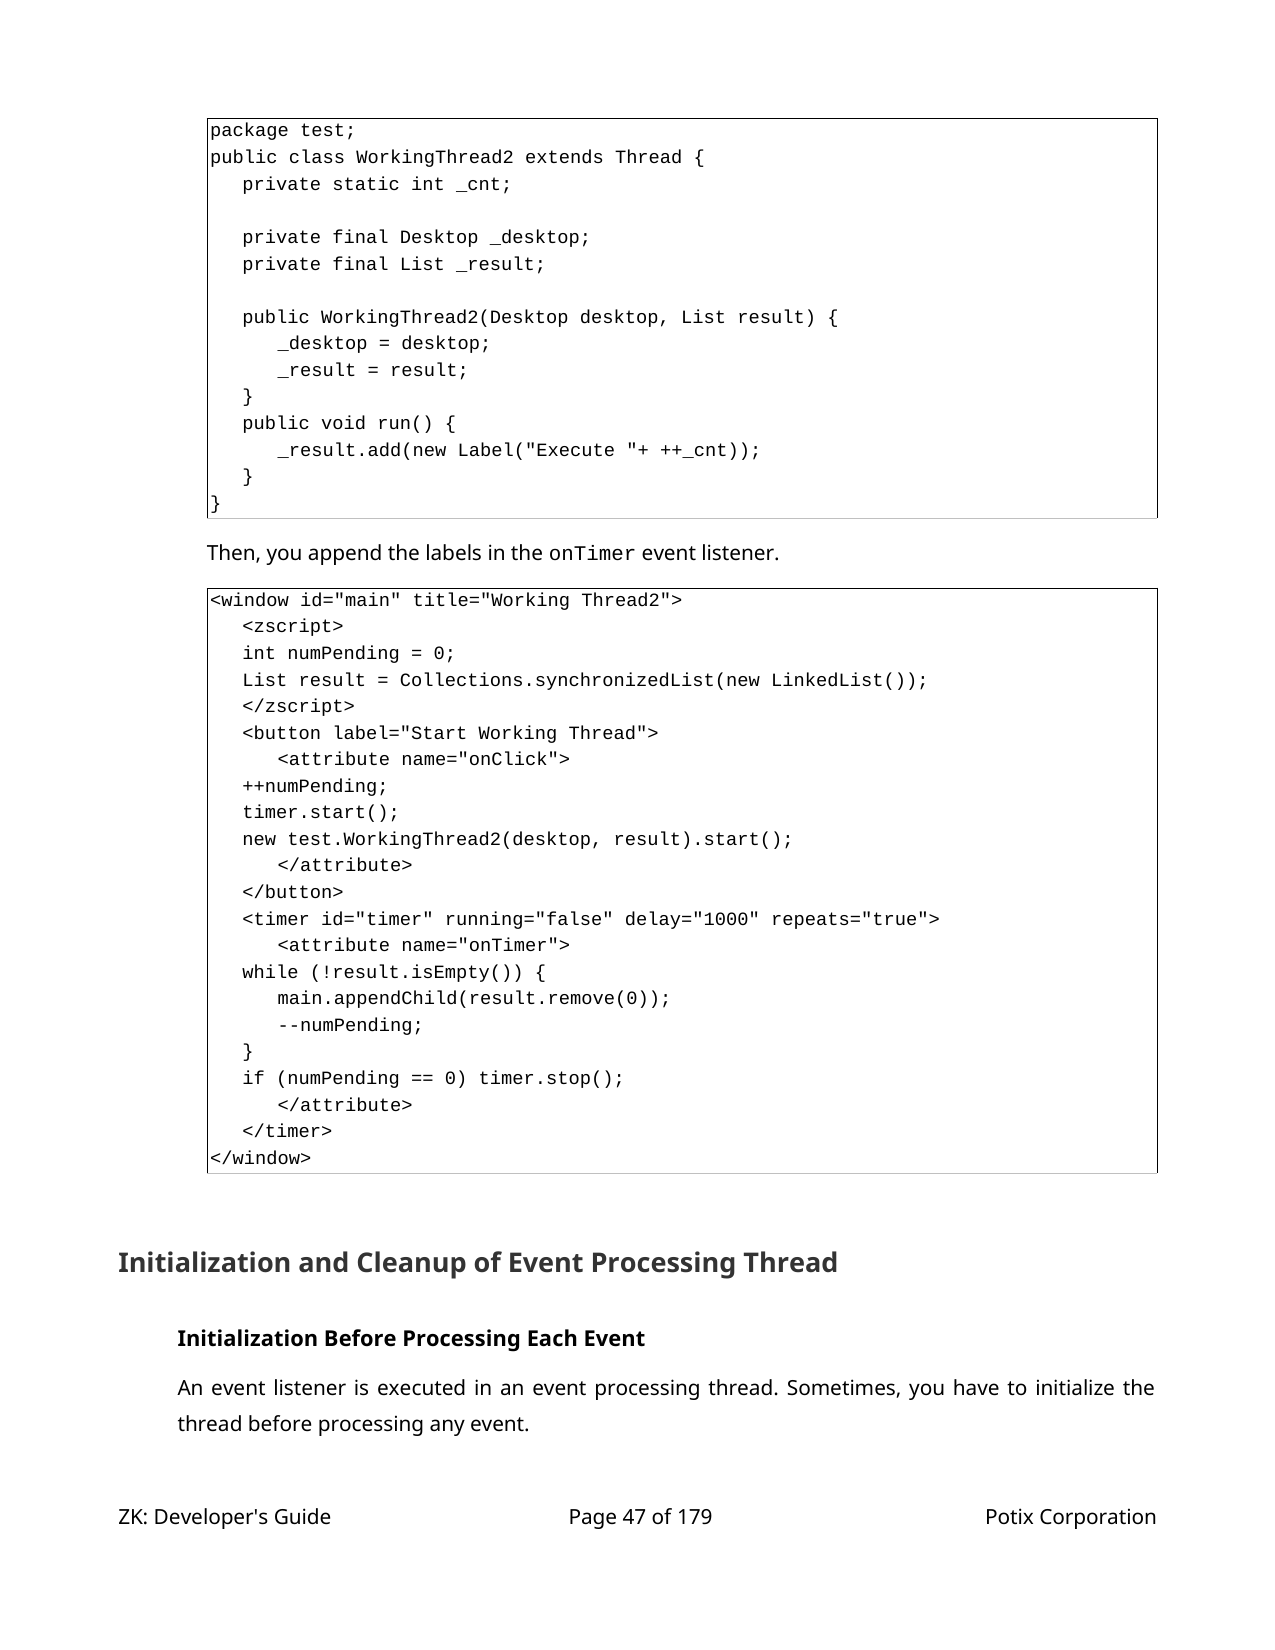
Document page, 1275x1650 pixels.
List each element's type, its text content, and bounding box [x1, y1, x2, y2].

text package test; [208, 119, 1157, 142]
subtitle Initialization Before Processing Each Event [177, 1323, 1157, 1353]
text An event listener is executed in an event processing thread. Sometimes, you have to initialize the thread before processing any event. [177, 1373, 1157, 1437]
text Then, you append the labels in the onTimer event listener. [207, 538, 1157, 567]
text <window id="main" title="Working Thread2"> <zscript> int numPending = 0; List result = Collections.synchronizedList(new LinkedList()); </zscript> <button label="Start Working Thread"> <attribute name="onClick"> ++numPending; timer.start(); new test.WorkingThread2(desktop, result).start(); </attribute> </button> <timer id="timer" running="false" delay="1000" repeats="true"> <attribute name="onTimer"> while (!result.isEmpty()) { main.appendChild(result.remove(0)); --numPending; } if (numPending == 0) timer.stop(); </attribute> </timer> </window> [208, 589, 1157, 1173]
subtitle Initialization and Cleanup of Event Processing Thread [118, 1244, 1157, 1280]
text public class WorkingThread2 extends Thread { private static int _cnt; private final Desktop _desktop; private final List _result; public WorkingThread2(Desktop desktop, List result) { _desktop = desktop; _result = result; } public void run() { _result.add(new Label("Execute "+ ++_cnt)); } } [208, 145, 1157, 518]
